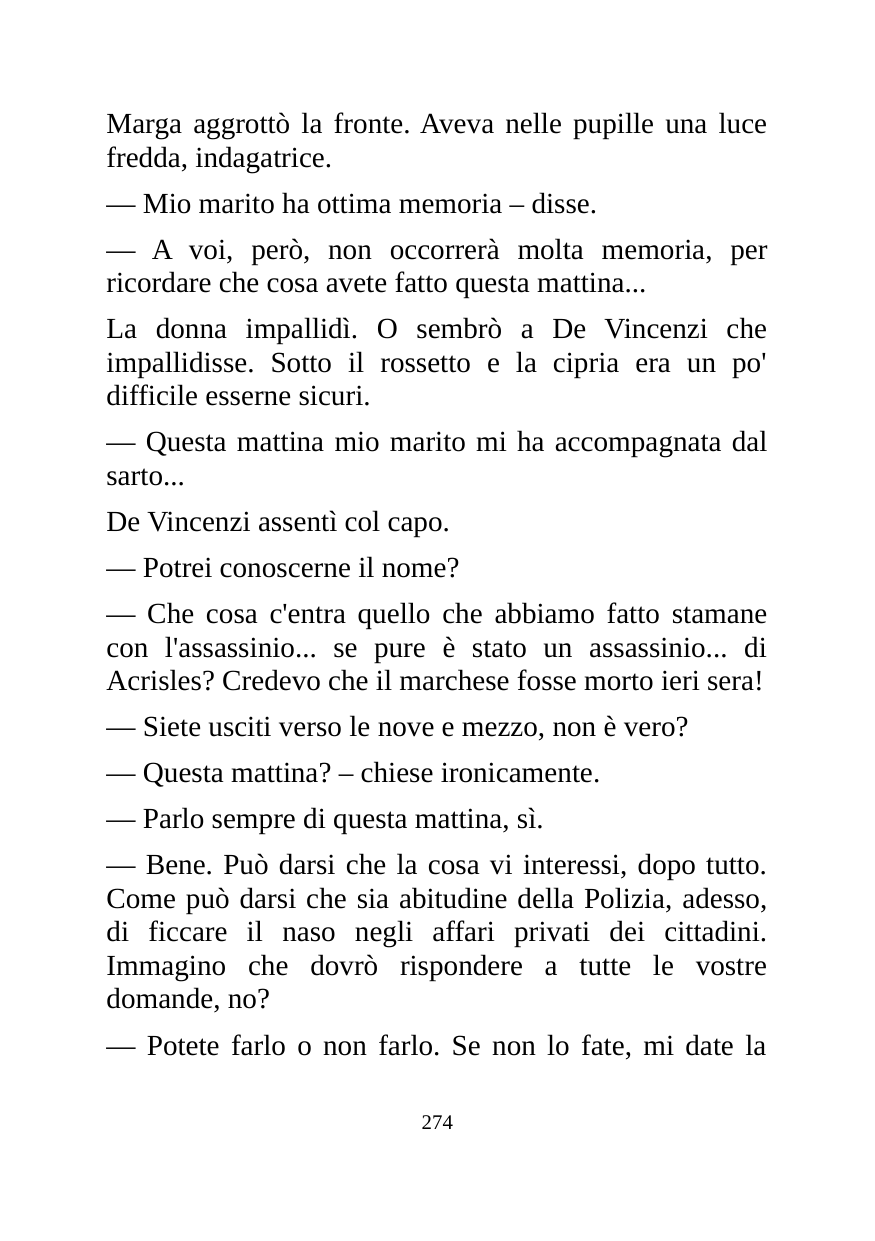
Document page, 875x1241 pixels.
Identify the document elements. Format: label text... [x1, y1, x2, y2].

text — Parlo sempre di questa mattina, sì. [106, 801, 768, 835]
text — Mio marito ha ottima memoria – disse. [106, 186, 768, 219]
text La donna impallidì. O sembrò a De Vincenzi che impallidisse. Sotto il rossetto e la cipria era un po' difficile esserne sicuri. [106, 311, 768, 412]
text — Siete usciti verso le nove e mezzo, non è vero? [106, 709, 768, 743]
text — Bene. Può darsi che la cosa vi interessi, dopo tutto. Come può darsi che sia abitudine della Polizia, adesso, di ficcare il naso negli affari privati dei cittadini. Immagino che dovrò rispondere a tutte le vostre domande, no? [106, 847, 768, 1015]
text Marga aggrottò la fronte. Aveva nelle pupille una luce fredda, indagatrice. [106, 106, 768, 173]
text — Potrei conoscerne il nome? [106, 550, 768, 584]
text — Potete farlo o non farlo. Se non lo fate, mi date la [106, 1028, 768, 1061]
text De Vincenzi assentì col capo. [106, 504, 768, 538]
text — Questa mattina? – chiese ironicamente. [106, 755, 768, 789]
text — Questa mattina mio marito mi ha accompagnata dal sarto... [106, 424, 768, 492]
text — A voi, però, non occorrerà molta memoria, per ricordare che cosa avete fatto questa mattina... [106, 232, 768, 299]
text — Che cosa c'entra quello che abbiamo fatto stamane con l'assassinio... se pure è stato un assassinio... di Acrisles? Credevo che il marchese fosse morto ieri sera! [106, 596, 768, 697]
